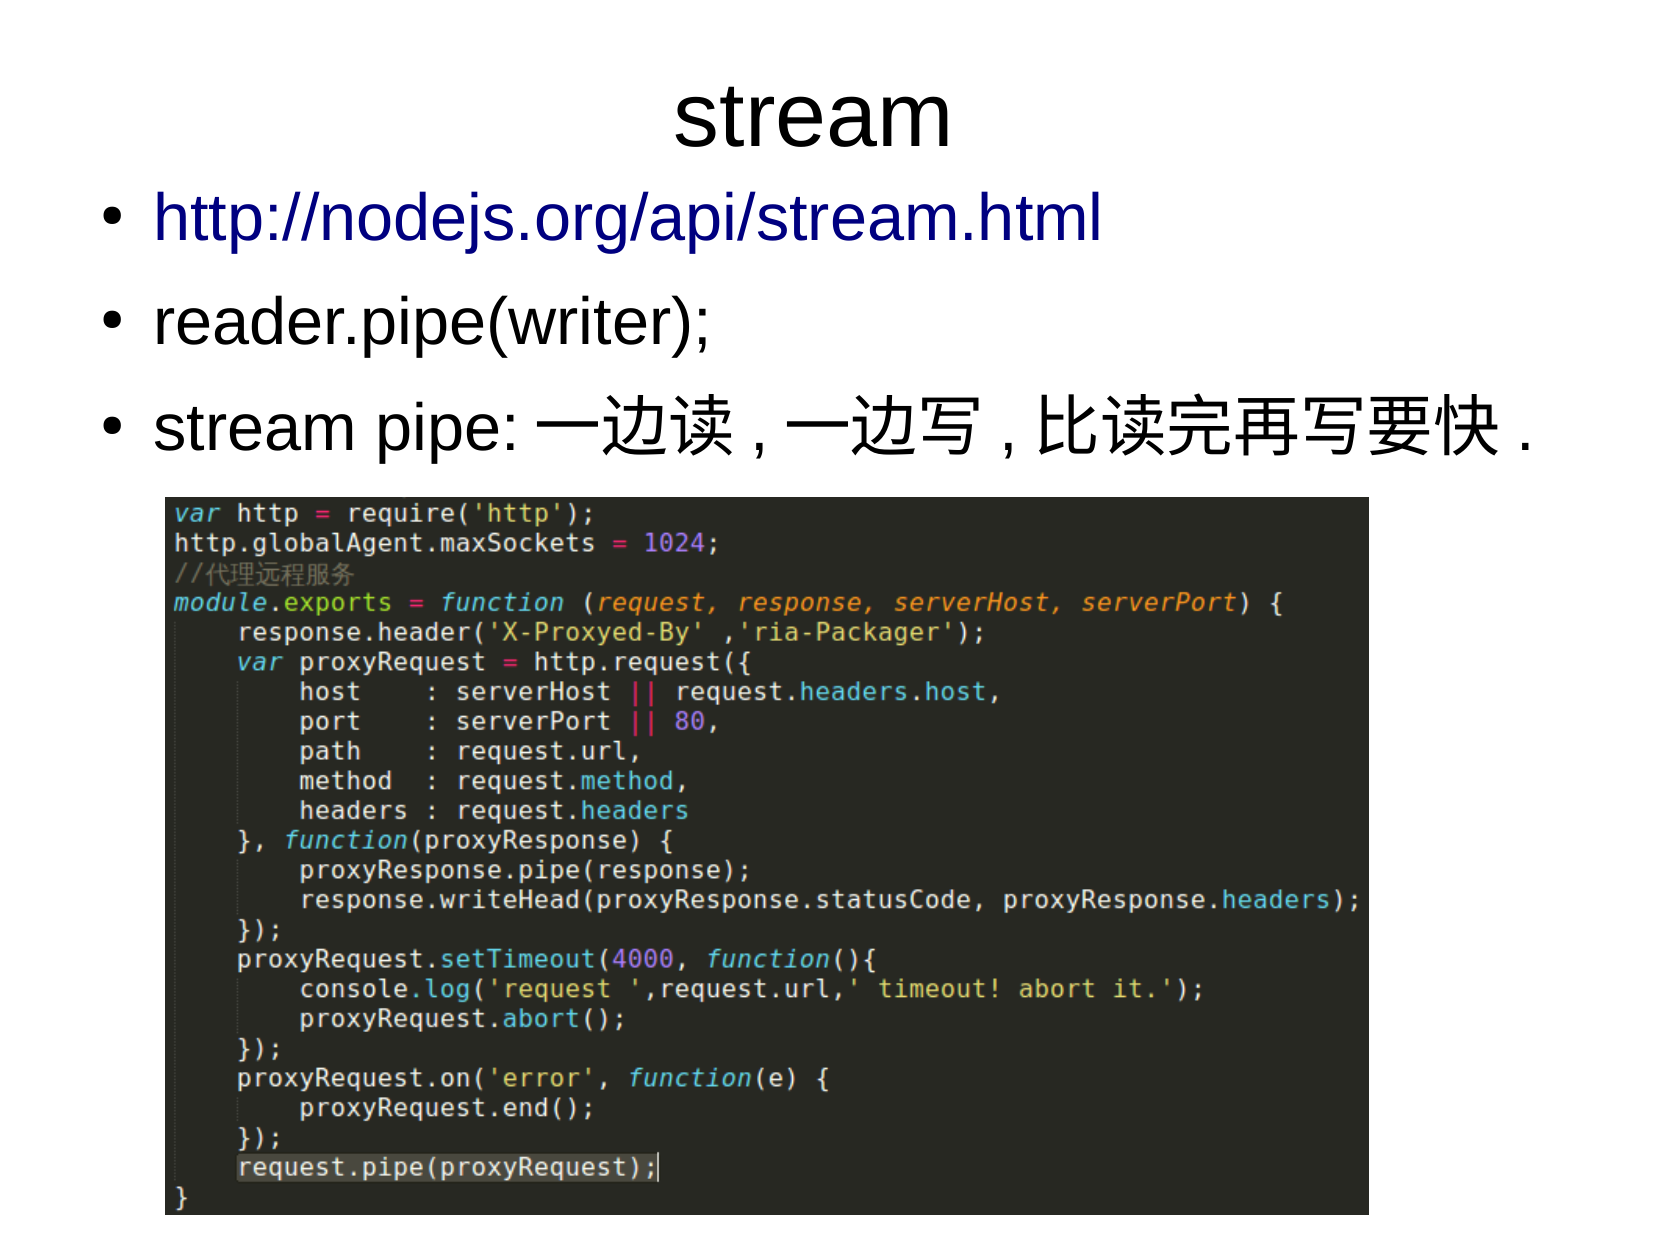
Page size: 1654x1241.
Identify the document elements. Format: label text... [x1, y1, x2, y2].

list http://nodejs.org/api/stream.html reader.pipe(writer); stream pipe:一边读,一边写,比读完再写要快. [82, 180, 1538, 1201]
title stream [82, 49, 1571, 181]
picture [165, 497, 1369, 1216]
